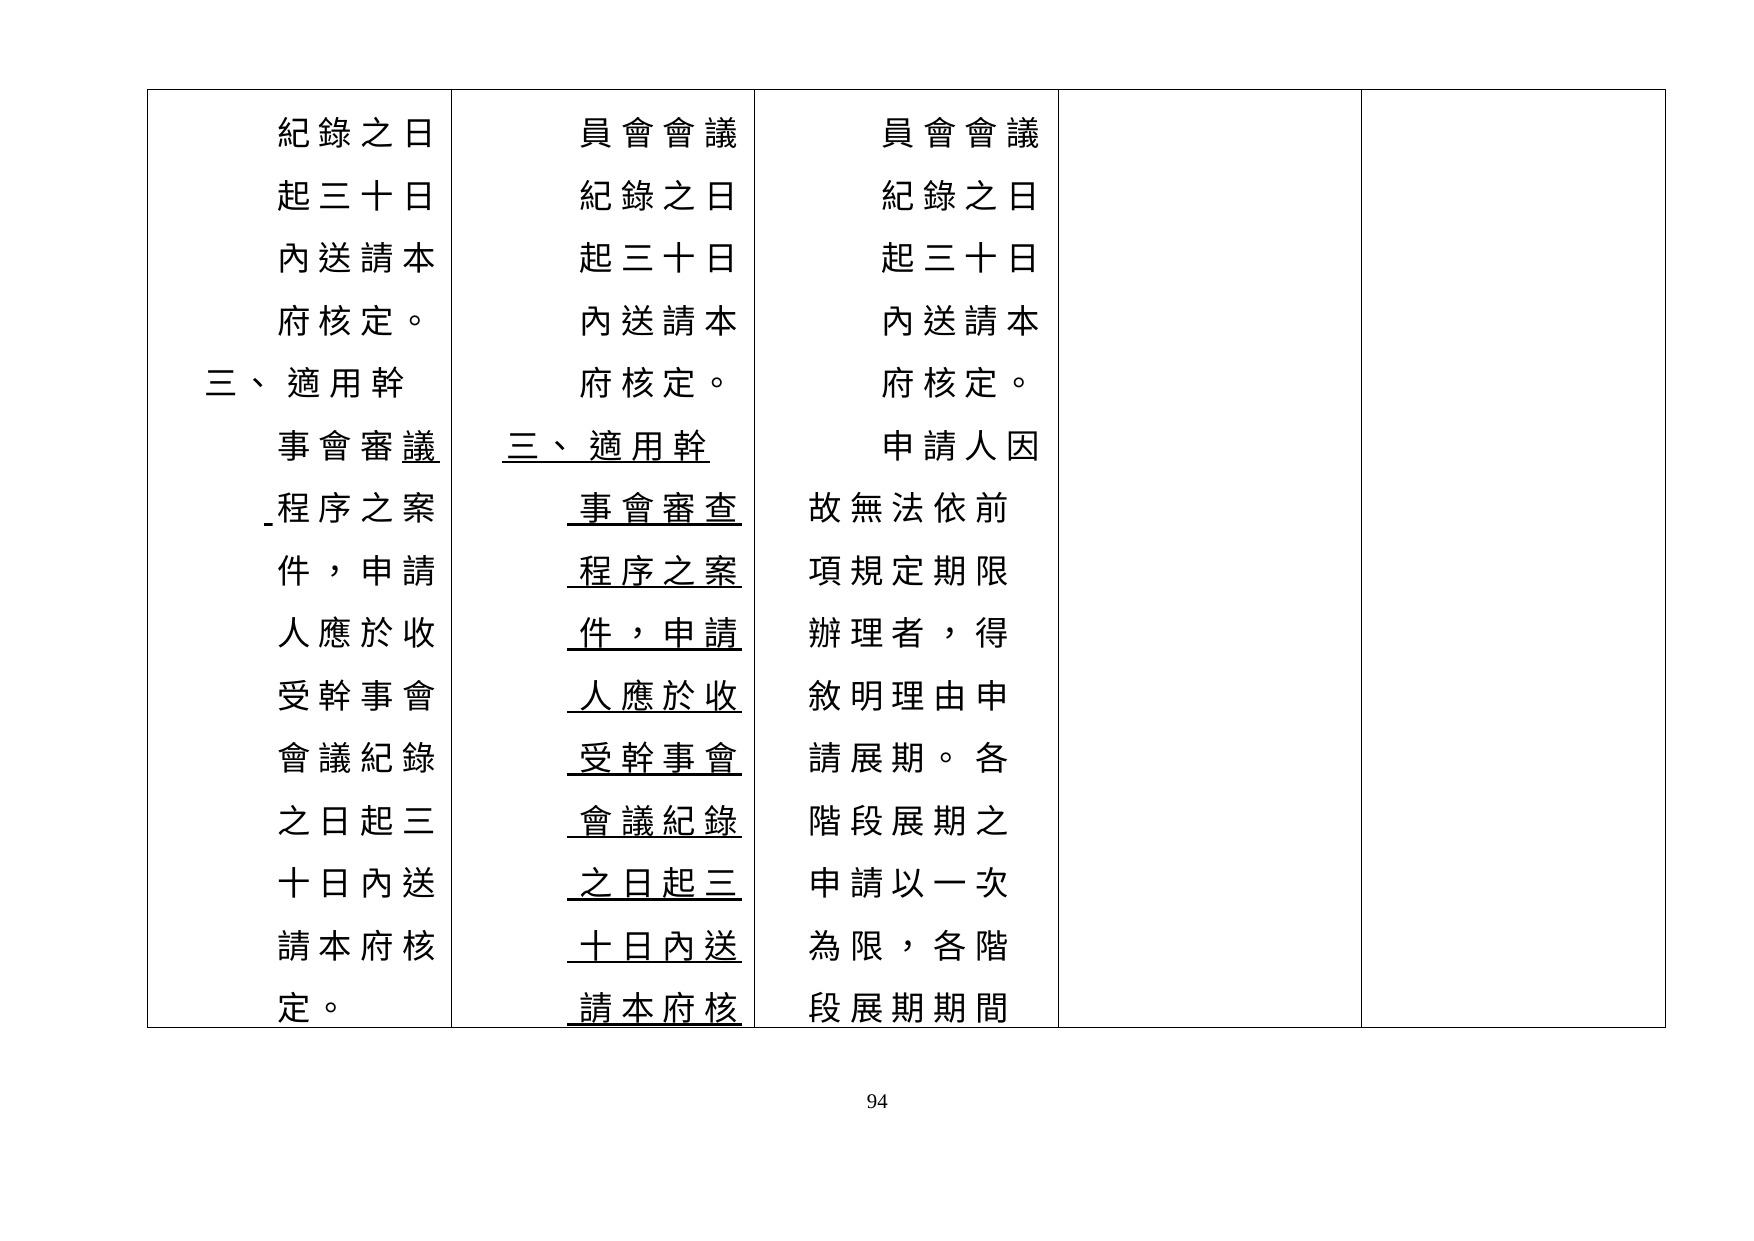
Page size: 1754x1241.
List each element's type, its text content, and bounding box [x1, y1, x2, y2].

table_cell [1059, 90, 1361, 1027]
table_cell 員會會議紀錄之日起三十日內送請本府核定。 三、適用幹事會審查程序之案件，申請人應於收受幹事會會議紀錄之日起三十日內送請本府核 [452, 90, 754, 1027]
table_cell [1362, 90, 1665, 1027]
table_cell 員會會議紀錄之日起三十日內送請本府核定。 申請人因故無法依前項規定期限辦理者，得敘明理由申請展期。各階段展期之申請以一次為限，各階段展期期間 [755, 90, 1058, 1027]
table_cell 紀錄之日起三十日內送請本府核定。 三、適用幹事會審議程序之案件，申請人應於收受幹事會會議紀錄之日起三十日內送請本府核定。 [148, 90, 451, 1027]
